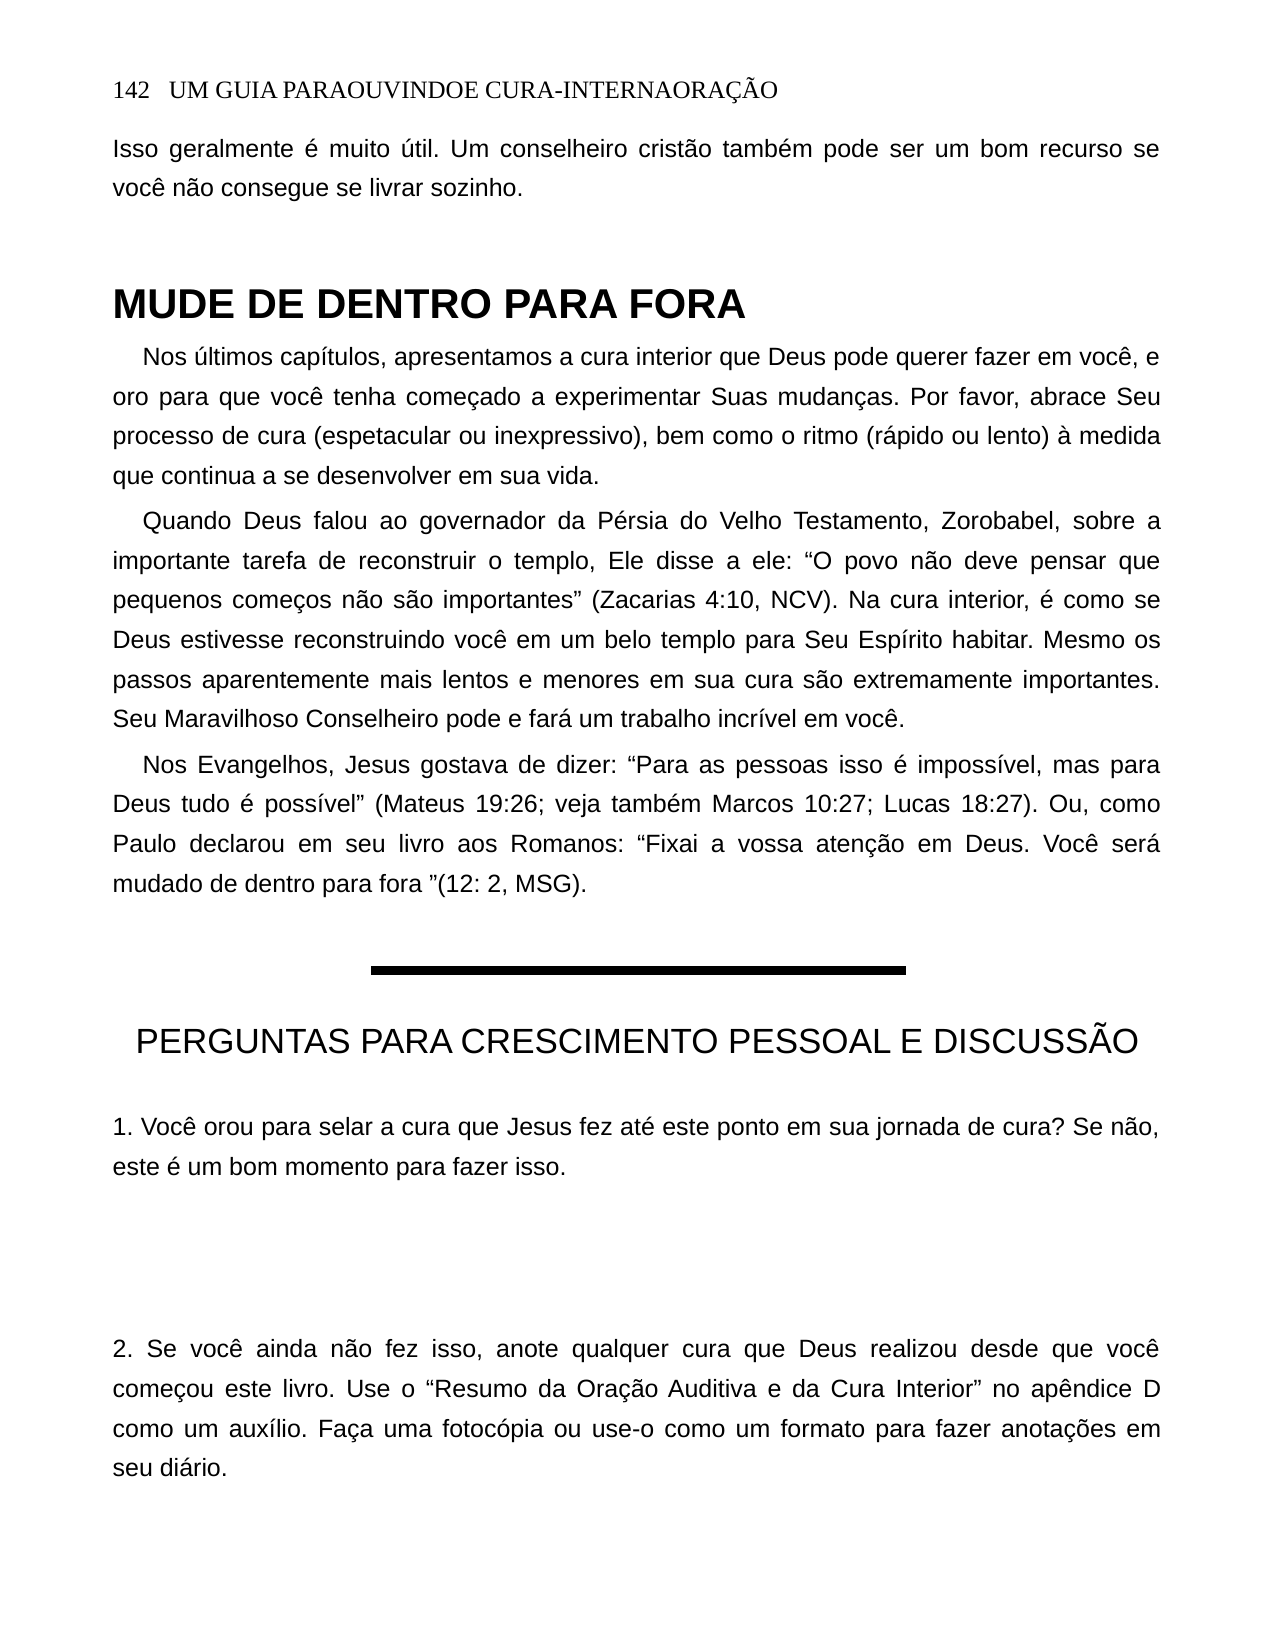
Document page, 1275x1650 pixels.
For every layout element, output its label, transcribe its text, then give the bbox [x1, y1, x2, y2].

text 1. Você orou para selar a cura que Jesus fez até este ponto em sua jornada de cura? Se não, este é um bom momento para fazer isso. [112, 1112, 1162, 1181]
subtitle MUDE DE DENTRO PARA FORA [112, 279, 1162, 327]
text Nos últimos capítulos, apresentamos a cura interior que Deus pode querer fazer em você, e oro para que você tenha começado a experimentar Suas mudanças. Por favor, abrace Seu processo de cura (espetacular ou inexpressivo), bem como o ritmo (rápido ou lento) à medida que continua a se desenvolver em sua vida. [112, 342, 1162, 489]
subtitle PERGUNTAS PARA CRESCIMENTO PESSOAL E DISCUSSÃO [112, 1020, 1162, 1061]
text Isso geralmente é muito útil. Um conselheiro cristão também pode ser um bom recurso se você não consegue se livrar sozinho. [112, 134, 1162, 202]
text Quando Deus falou ao governador da Pérsia do Velho Testamento, Zorobabel, sobre a importante tarefa de reconstruir o templo, Ele disse a ele: “O povo não deve pensar que pequenos começos não são importantes” (Zacarias 4:10, NCV). Na cura interior, é como se Deus estivesse reconstruindo você em um belo templo para Seu Espírito habitar. Mesmo os passos aparentemente mais lentos e menores em sua cura são extremamente importantes. Seu Maravilhoso Conselheiro pode e fará um trabalho incrível em você. [112, 506, 1162, 733]
text 2. Se você ainda não fez isso, anote qualquer cura que Deus realizou desde que você começou este livro. Use o “Resumo da Oração Auditiva e da Cura Interior” no apêndice D como um auxílio. Faça uma fotocópia ou use-o como um formato para fazer anotações em seu diário. [112, 1334, 1162, 1482]
text Nos Evangelhos, Jesus gostava de dizer: “Para as pessoas isso é impossível, mas para Deus tudo é possível” (Mateus 19:26; veja também Marcos 10:27; Lucas 18:27). Ou, como Paulo declarou em seu livro aos Romanos: “Fixai a vossa atenção em Deus. Você será mudado de dentro para fora ”(12: 2, MSG). [112, 750, 1162, 897]
